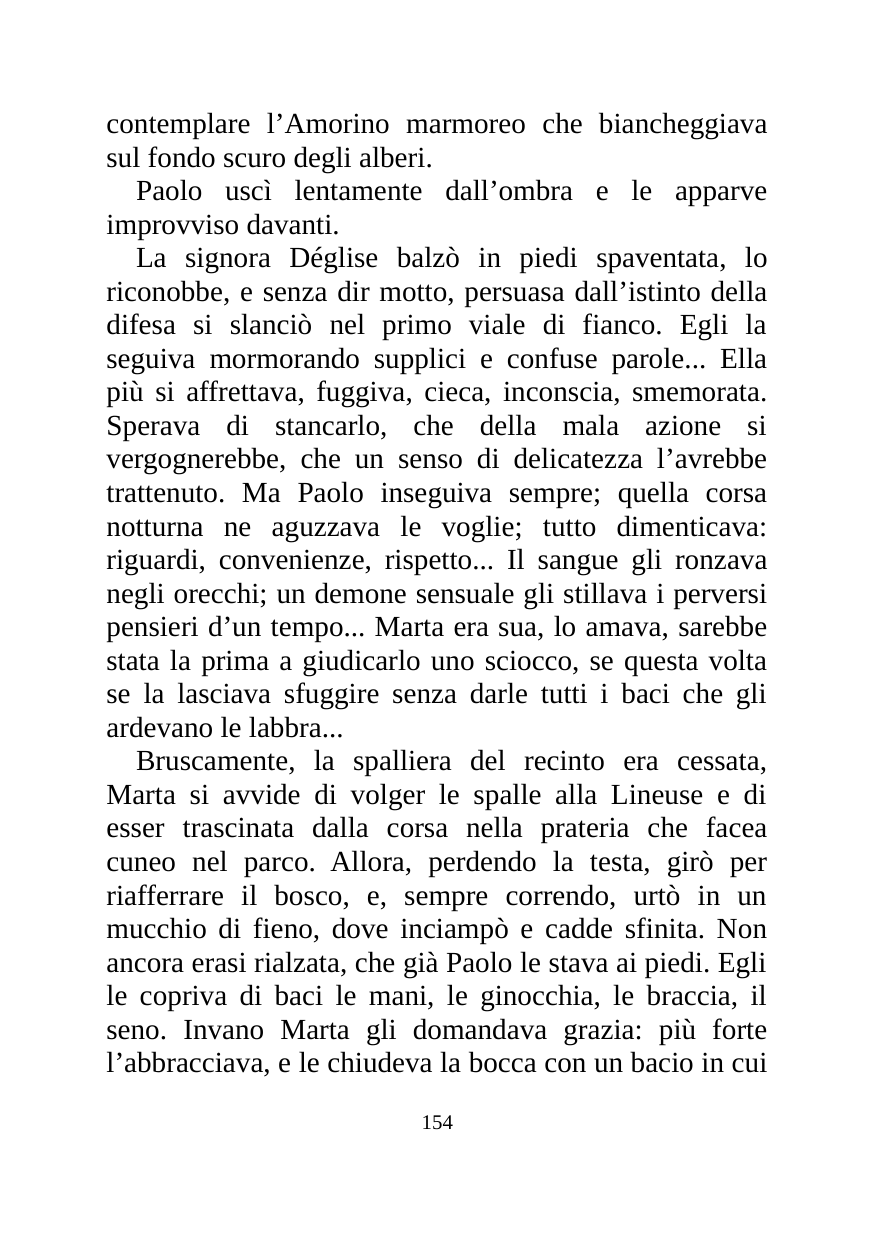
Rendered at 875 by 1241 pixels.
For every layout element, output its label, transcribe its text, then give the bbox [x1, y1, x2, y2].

text contemplare l’Amorino marmoreo che biancheggiava sul fondo scuro degli alberi. [106, 106, 768, 173]
text Bruscamente, la spalliera del recinto era cessata, Marta si avvide di volger le spalle alla Lineuse e di esser trascinata dalla corsa nella prateria che facea cuneo nel parco. Allora, perdendo la testa, girò per riafferrare il bosco, e, sempre correndo, urtò in un mucchio di fieno, dove inciampò e cadde sfinita. Non ancora erasi rialzata, che già Paolo le stava ai piedi. Egli le copriva di baci le mani, le ginocchia, le braccia, il seno. Invano Marta gli domandava grazia: più forte l’abbracciava, e le chiudeva la bocca con un bacio in cui [106, 743, 768, 1079]
text Paolo uscì lentamente dall’ombra e le apparve improvviso davanti. [106, 173, 768, 240]
text La signora Déglise balzò in piedi spaventata, lo riconobbe, e senza dir motto, persuasa dall’istinto della difesa si slanciò nel primo viale di fianco. Egli la seguiva mormorando supplici e confuse parole... Ella più si affrettava, fuggiva, cieca, inconscia, smemorata. Sperava di stancarlo, che della mala azione si vergognerebbe, che un senso di delicatezza l’avrebbe trattenuto. Ma Paolo inseguiva sempre; quella corsa notturna ne aguzzava le voglie; tutto dimenticava: riguardi, convenienze, rispetto... Il sangue gli ronzava negli orecchi; un demone sensuale gli stillava i perversi pensieri d’un tempo... Marta era sua, lo amava, sarebbe stata la prima a giudicarlo uno sciocco, se questa volta se la lasciava sfuggire senza darle tutti i baci che gli ardevano le labbra... [106, 240, 768, 743]
